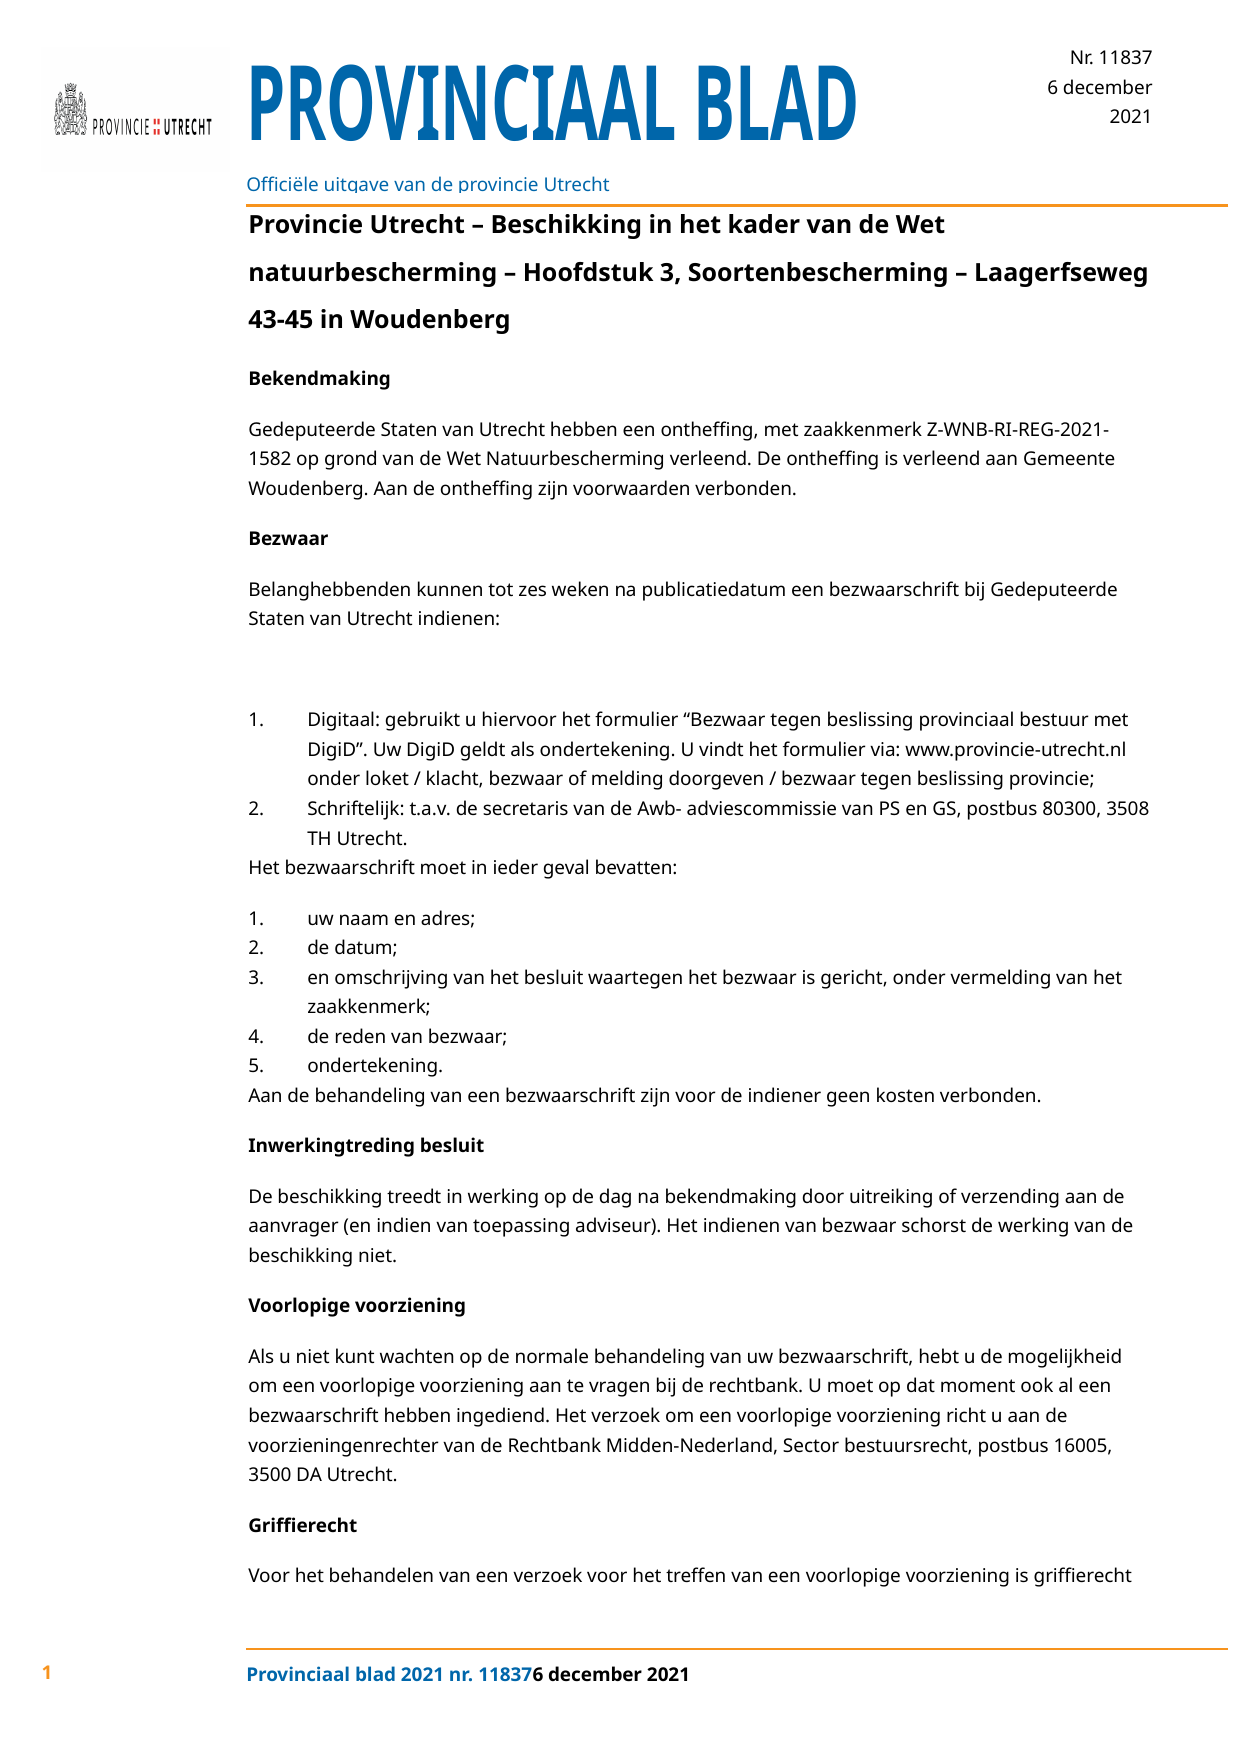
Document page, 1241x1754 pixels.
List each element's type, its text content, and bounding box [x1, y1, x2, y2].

text Provincie Utrecht – Beschikking in het kader van de Wet natuurbescherming – Hoofdstuk 3, Soortenbescherming – Laagerfseweg 43-45 in Woudenberg [248, 207, 1152, 336]
text Aan de behandeling van een bezwaarschrift zijn voor de indiener geen kosten verbonden. [248, 1082, 1152, 1108]
text De beschikking treedt in werking op de dag na bekendmaking door uitreiking of verzending aan de aanvrager (en indien van toepassing adviseur). Het indienen van bezwaar schorst de werking van de beschikking niet. [248, 1183, 1152, 1268]
picture [41, 47, 231, 172]
list Digitaal: gebruikt u hiervoor het formulier “Bezwaar tegen beslissing provinciaal bestuur met DigiD”. Uw DigiD geldt als ondertekening. U vindt het formulier via: www.provincie-utrecht.nl onder loket / klacht, bezwaar of melding doorgeven / bezwaar tegen beslissing provincie; [248, 706, 1152, 791]
list en omschrijving van het besluit waartegen het bezwaar is gericht, onder vermelding van het zaakkenmerk; [248, 964, 1152, 1019]
text Het bezwaarschrift moet in ieder geval bevatten: [248, 854, 1152, 880]
text Griffierecht [248, 1512, 1152, 1537]
list ondertekening. [248, 1053, 1152, 1078]
list uw naam en adres; [248, 905, 1152, 930]
list de datum; [248, 934, 1152, 960]
text Gedeputeerde Staten van Utrecht hebben een ontheffing, met zaakkenmerk Z-WNB-RI-REG-2021-1582 op grond van de Wet Natuurbescherming verleend. De ontheffing is verleend aan Gemeente Woudenberg. Aan de ontheffing zijn voorwaarden verbonden. [248, 416, 1152, 501]
text Bekendmaking [248, 366, 1152, 391]
list de reden van bezwaar; [248, 1023, 1152, 1049]
text Inwerkingtreding besluit [248, 1133, 1152, 1158]
list Schriftelijk: t.a.v. de secretaris van de Awb- adviescommissie van PS en GS, postbus 80300, 3508 TH Utrecht. [248, 795, 1152, 850]
text Bezwaar [248, 526, 1152, 551]
text Als u niet kunt wachten op de normale behandeling van uw bezwaarschrift, hebt u de mogelijkheid om een voorlopige voorziening aan te vragen bij de rechtbank. U moet op dat moment ook al een bezwaarschrift hebben ingediend. Het verzoek om een voorlopige voorziening richt u aan de voorzieningenrechter van de Rechtbank Midden-Nederland, Sector bestuursrecht, postbus 16005, 3500 DA Utrecht. [248, 1343, 1152, 1487]
text Voor het behandelen van een verzoek voor het treffen van een voorlopige voorziening is griffierecht [248, 1562, 1152, 1588]
text Voorlopige voorziening [248, 1293, 1152, 1318]
text Belanghebbenden kunnen tot zes weken na publicatiedatum een bezwaarschrift bij Gedeputeerde Staten van Utrecht indienen: [248, 576, 1152, 631]
